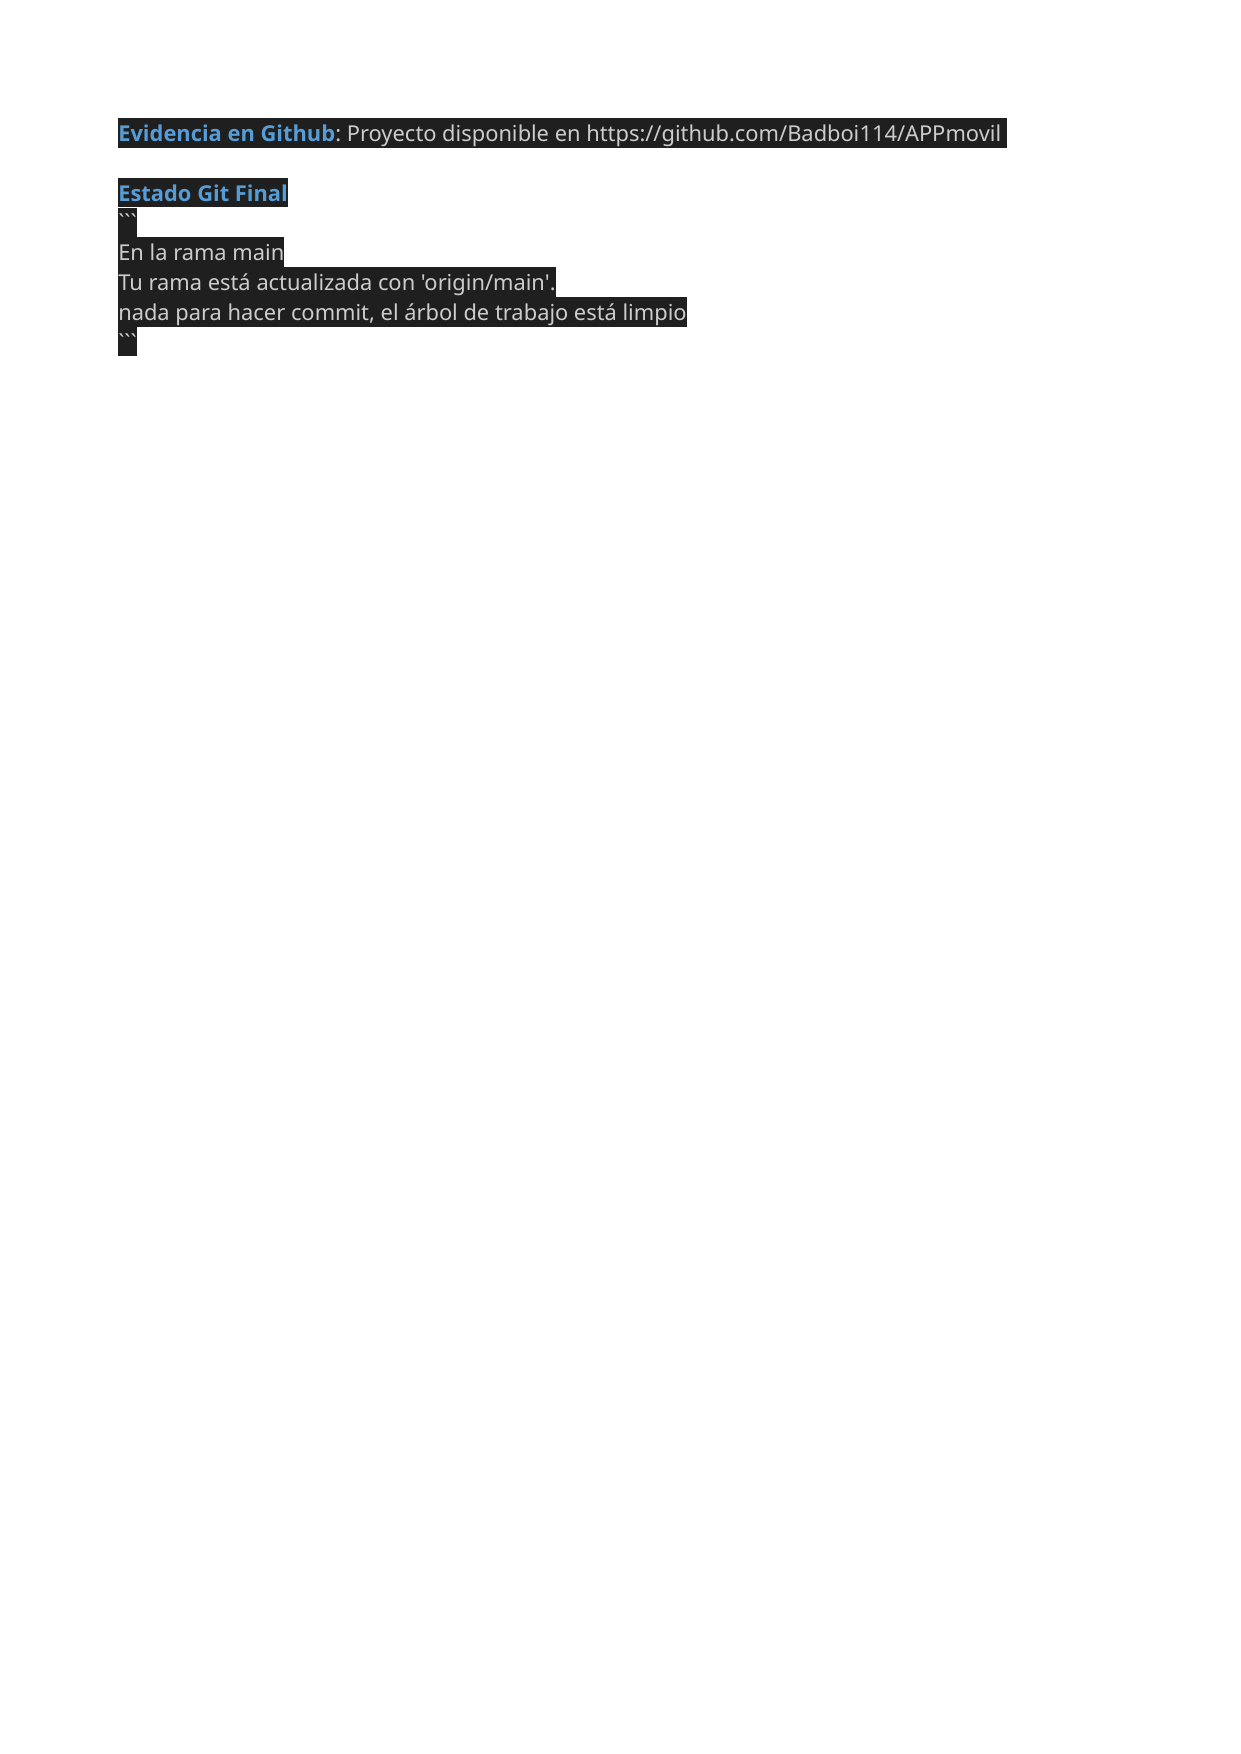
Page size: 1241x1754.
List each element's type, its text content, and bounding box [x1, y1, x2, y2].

text Estado Git Final [118, 178, 1122, 207]
text ``` [118, 327, 1122, 356]
text Evidencia en Github: Proyecto disponible en https://github.com/Badboi114/APPmovil [118, 118, 1122, 148]
text Tu rama está actualizada con 'origin/main'. [118, 267, 1122, 297]
text En la rama main [118, 237, 1122, 267]
text nada para hacer commit, el árbol de trabajo está limpio [118, 297, 1122, 327]
text ``` [118, 207, 1122, 237]
